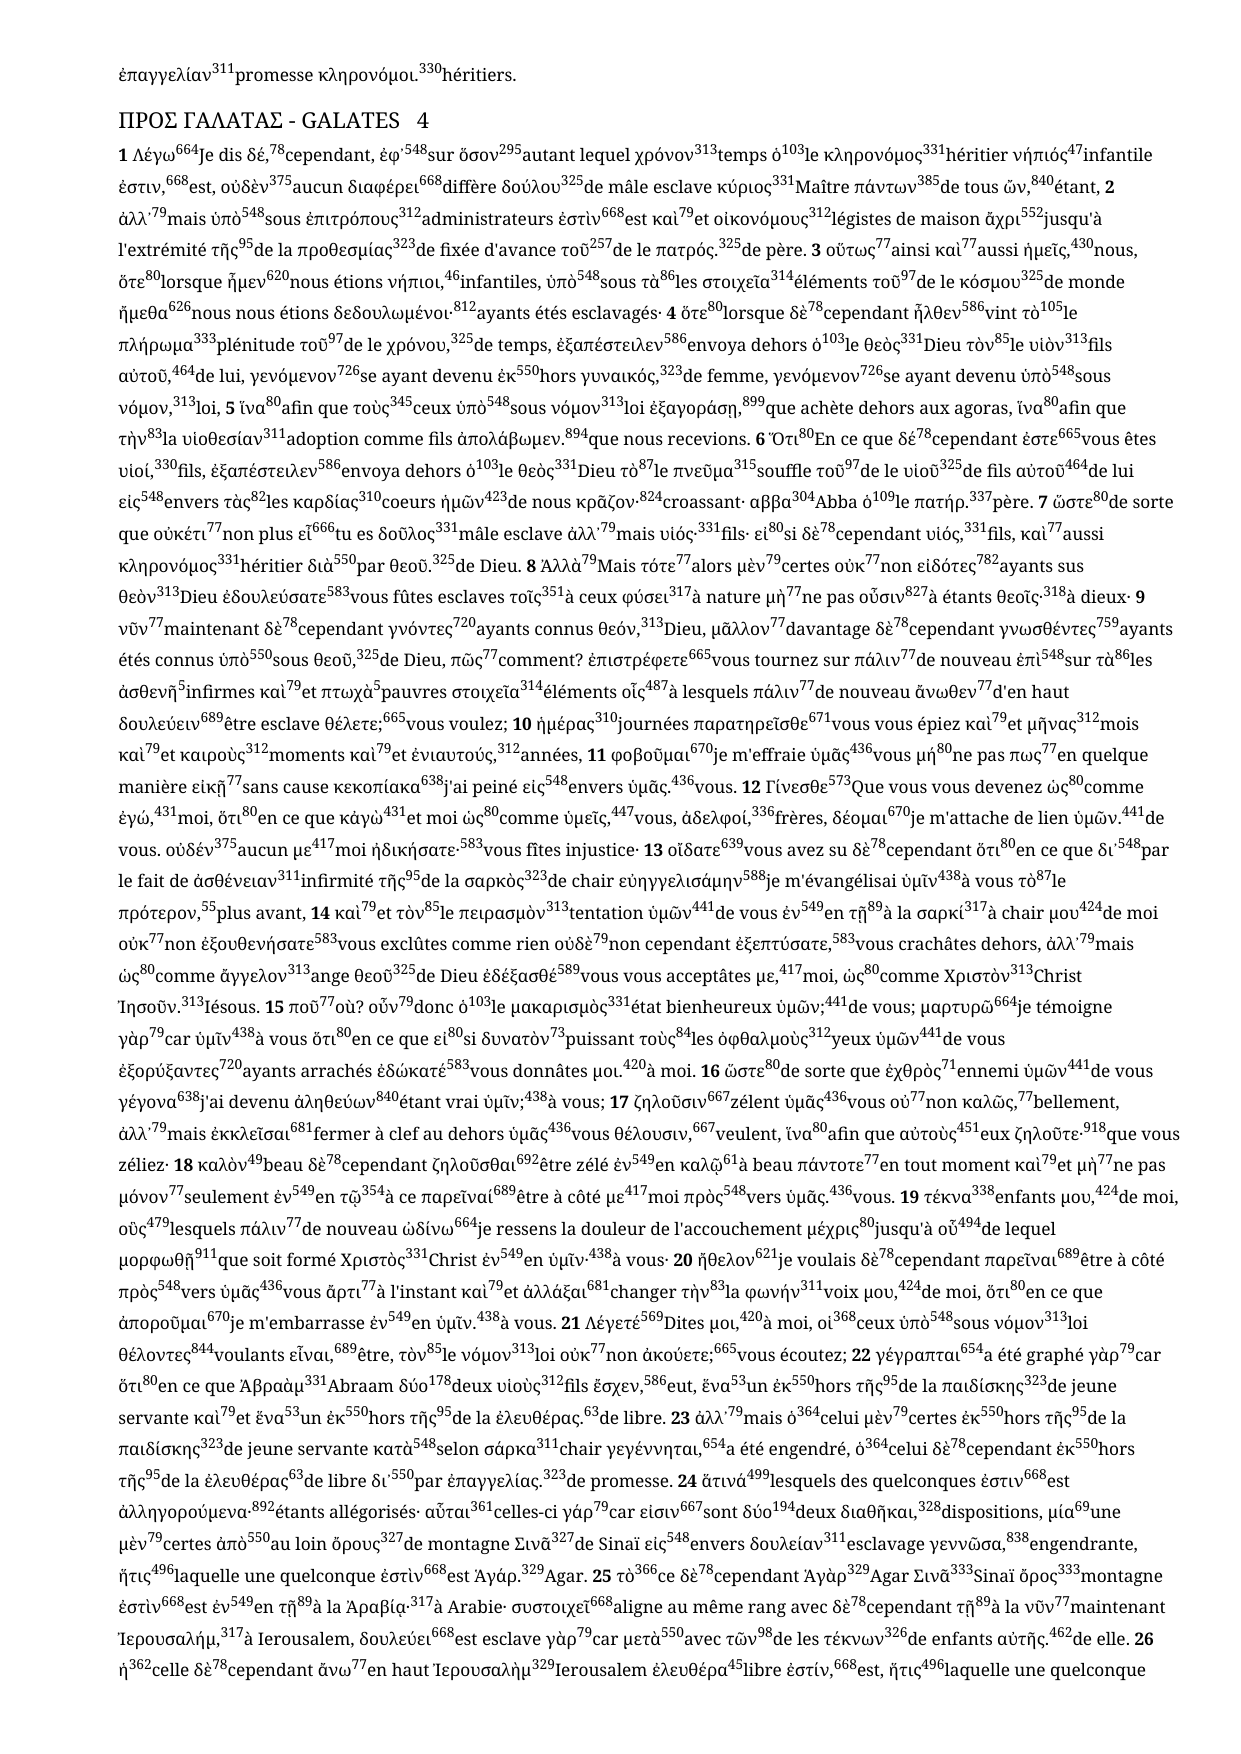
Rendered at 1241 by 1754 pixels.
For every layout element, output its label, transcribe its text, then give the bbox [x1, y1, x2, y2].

text 1 Λέγω664Je dis δέ,78cependant, ἐφ᾽548sur ὅσον295autant lequel χρόνον313temps ὁ103le κληρονόμος331héritier νήπιός47infantile ἐστιν,668est, οὐδὲν375aucun διαφέρει668diffère δούλου325de mâle esclave κύριος331Maître πάντων385de tous ὤν,840étant, 2 ἀλλ᾽79mais ὑπὸ548sous ἐπιτρόπους312administrateurs ἐστὶν668est καὶ79et οἰκονόμους312légistes de maison ἄχρι552jusqu'à l'extrémité τῆς95de la προθεσμίας323de fixée d'avance τοῦ257de le πατρός.325de père. 3 οὕτως77ainsi καὶ77aussi ἡμεῖς,430nous, ὅτε80lorsque ἦμεν620nous étions νήπιοι,46infantiles, ὑπὸ548sous τὰ86les στοιχεῖα314éléments τοῦ97de le κόσμου325de monde ἤμεθα626nous nous étions δεδουλωμένοι·812ayants étés esclavagés· 4 ὅτε80lorsque δὲ78cependant ἦλθεν586vint τὸ105le πλήρωμα333plénitude τοῦ97de le χρόνου,325de temps, ἐξαπέστειλεν586envoya dehors ὁ103le θεὸς331Dieu τὸν85le υἱὸν313fils αὐτοῦ,464de lui, γενόμενον726se ayant devenu ἐκ550hors γυναικός,323de femme, γενόμενον726se ayant devenu ὑπὸ548sous νόμον,313loi, 5 ἵνα80afin que τοὺς345ceux ὑπὸ548sous νόμον313loi ἐξαγοράσῃ,899que achète dehors aux agoras, ἵνα80afin que τὴν83la υἱοθεσίαν311adoption comme fils ἀπολάβωμεν.894que nous recevions. 6 Ὅτι80En ce que δέ78cependant ἐστε665vous êtes υἱοί,330fils, ἐξαπέστειλεν586envoya dehors ὁ103le θεὸς331Dieu τὸ87le πνεῦμα315souffle τοῦ97de le υἱοῦ325de fils αὐτοῦ464de lui εἰς548envers τὰς82les καρδίας310coeurs ἡμῶν423de nous κρᾶζον·824croassant· αββα304Abba ὁ109le πατήρ.337père. 7 ὥστε80de sorte que οὐκέτι77non plus εἶ666tu es δοῦλος331mâle esclave ἀλλ᾽79mais υἱός·331fils· εἰ80si δὲ78cependant υἱός,331fils, καὶ77aussi κληρονόμος331héritier διὰ550par θεοῦ.325de Dieu. 8 Ἀλλὰ79Mais τότε77alors μὲν79certes οὐκ77non εἰδότες782ayants sus θεὸν313Dieu ἐδουλεύσατε583vous fûtes esclaves τοῖς351à ceux φύσει317à nature μὴ77ne pas οὖσιν827à étants θεοῖς·318à dieux· 9 νῦν77maintenant δὲ78cependant γνόντες720ayants connus θεόν,313Dieu, μᾶλλον77davantage δὲ78cependant γνωσθέντες759ayants étés connus ὑπὸ550sous θεοῦ,325de Dieu, πῶς77comment? ἐπιστρέφετε665vous tournez sur πάλιν77de nouveau ἐπὶ548sur τὰ86les ἀσθενῆ5infirmes καὶ79et πτωχὰ5pauvres στοιχεῖα314éléments οἷς487à lesquels πάλιν77de nouveau ἄνωθεν77d'en haut δουλεύειν689être esclave θέλετε;665vous voulez; 10 ἡμέρας310journées παρατηρεῖσθε671vous vous épiez καὶ79et μῆνας312mois καὶ79et καιροὺς312moments καὶ79et ἐνιαυτούς,312années, 11 φοβοῦμαι670je m'effraie ὑμᾶς436vous μή80ne pas πως77en quelque manière εἰκῇ77sans cause κεκοπίακα638j'ai peiné εἰς548envers ὑμᾶς.436vous. 12 Γίνεσθε573Que vous vous devenez ὡς80comme ἐγώ,431moi, ὅτι80en ce que κἀγὼ431et moi ὡς80comme ὑμεῖς,447vous, ἀδελφοί,336frères, δέομαι670je m'attache de lien ὑμῶν.441de vous. οὐδέν375aucun με417moi ἠδικήσατε·583vous fîtes injustice· 13 οἴδατε639vous avez su δὲ78cependant ὅτι80en ce que δι᾽548par le fait de ἀσθένειαν311infirmité τῆς95de la σαρκὸς323de chair εὐηγγελισάμην588je m'évangélisai ὑμῖν438à vous τὸ87le πρότερον,55plus avant, 14 καὶ79et τὸν85le πειρασμὸν313tentation ὑμῶν441de vous ἐν549en τῇ89à la σαρκί317à chair μου424de moi οὐκ77non ἐξουθενήσατε583vous exclûtes comme rien οὐδὲ79non cependant ἐξεπτύσατε,583vous crachâtes dehors, ἀλλ᾽79mais ὡς80comme ἄγγελον313ange θεοῦ325de Dieu ἐδέξασθέ589vous vous acceptâtes με,417moi, ὡς80comme Χριστὸν313Christ Ἰησοῦν.313Iésous. 15 ποῦ77où? οὖν79donc ὁ103le μακαρισμὸς331état bienheureux ὑμῶν;441de vous; μαρτυρῶ664je témoigne γὰρ79car ὑμῖν438à vous ὅτι80en ce que εἰ80si δυνατὸν73puissant τοὺς84les ὀφθαλμοὺς312yeux ὑμῶν441de vous ἐξορύξαντες720ayants arrachés ἐδώκατέ583vous donnâtes μοι.420à moi. 16 ὥστε80de sorte que ἐχθρὸς71ennemi ὑμῶν441de vous γέγονα638j'ai devenu ἀληθεύων840étant vrai ὑμῖν;438à vous; 17 ζηλοῦσιν667zélent ὑμᾶς436vous οὐ77non καλῶς,77bellement, ἀλλ᾽79mais ἐκκλεῖσαι681fermer à clef au dehors ὑμᾶς436vous θέλουσιν,667veulent, ἵνα80afin que αὐτοὺς451eux ζηλοῦτε·918que vous zéliez· 18 καλὸν49beau δὲ78cependant ζηλοῦσθαι692être zélé ἐν549en καλῷ61à beau πάντοτε77en tout moment καὶ79et μὴ77ne pas μόνον77seulement ἐν549en τῷ354à ce παρεῖναί689être à côté με417moi πρὸς548vers ὑμᾶς.436vous. 19 τέκνα338enfants μου,424de moi, οὓς479lesquels πάλιν77de nouveau ὠδίνω664je ressens la douleur de l'accouchement μέχρις80jusqu'à οὗ494de lequel μορφωθῇ911que soit formé Χριστὸς331Christ ἐν549en ὑμῖν·438à vous· 20 ἤθελον621je voulais δὲ78cependant παρεῖναι689être à côté πρὸς548vers ὑμᾶς436vous ἄρτι77à l'instant καὶ79et ἀλλάξαι681changer τὴν83la φωνήν311voix μου,424de moi, ὅτι80en ce que ἀποροῦμαι670je m'embarrasse ἐν549en ὑμῖν.438à vous. 21 Λέγετέ569Dites μοι,420à moi, οἱ368ceux ὑπὸ548sous νόμον313loi θέλοντες844voulants εἶναι,689être, τὸν85le νόμον313loi οὐκ77non ἀκούετε;665vous écoutez; 22 γέγραπται654a été graphé γὰρ79car ὅτι80en ce que Ἀβραὰμ331Abraam δύο178deux υἱοὺς312fils ἔσχεν,586eut, ἕνα53un ἐκ550hors τῆς95de la παιδίσκης323de jeune servante καὶ79et ἕνα53un ἐκ550hors τῆς95de la ἐλευθέρας.63de libre. 23 ἀλλ᾽79mais ὁ364celui μὲν79certes ἐκ550hors τῆς95de la παιδίσκης323de jeune servante κατὰ548selon σάρκα311chair γεγέννηται,654a été engendré, ὁ364celui δὲ78cependant ἐκ550hors τῆς95de la ἐλευθέρας63de libre δι᾽550par ἐπαγγελίας.323de promesse. 24 ἅτινά499lesquels des quelconques ἐστιν668est ἀλληγορούμενα·892étants allégorisés· αὗται361celles-ci γάρ79car εἰσιν667sont δύο194deux διαθῆκαι,328dispositions, μία69une μὲν79certes ἀπὸ550au loin ὄρους327de montagne Σινᾶ327de Sinaï εἰς548envers δουλείαν311esclavage γεννῶσα,838engendrante, ἥτις496laquelle une quelconque ἐστὶν668est Ἁγάρ.329Agar. 25 τὸ366ce δὲ78cependant Ἁγὰρ329Agar Σινᾶ333Sinaï ὄρος333montagne ἐστὶν668est ἐν549en τῇ89à la Ἀραβίᾳ·317à Arabie· συστοιχεῖ668aligne au même rang avec δὲ78cependant τῇ89à la νῦν77maintenant Ἰερουσαλήμ,317à Ierousalem, δουλεύει668est esclave γὰρ79car μετὰ550avec τῶν98de les τέκνων326de enfants αὐτῆς.462de elle. 26 ἡ362celle δὲ78cependant ἄνω77en haut Ἰερουσαλὴμ329Ierousalem ἐλευθέρα45libre ἐστίν,668est, ἥτις496laquelle une quelconque ἐστὶν668est μήτηρ329mère ἡμῶν·423de nous· 27 γέγραπται654a été graphé γάρ·79car· εὐφράνθητι,563sois réjoui, στεῖρα74stérile ἡ367celle οὐ77non τίκτουσα,843enfantante, ῥῆξον554fracasse καὶ79et βόησον,554beugle, ἡ367celle οὐκ77non ὠδίνουσα·843ressentante la douleur de l'accouchement· ὅτι80en ce que πολλὰ391nombreux τὰ104les τέκνα332enfants τῆς95de la ἐρήμου63de déserte μᾶλλον77davantage ἢ79ou τῆς356de celle ἐχούσης832de ayante τὸν85le ἄνδρα.313homme. 28 Ὑμεῖς447Vous δέ,78cependant, ἀδελφοί,336frères, κατὰ548selon Ἰσαὰκ313Isaak ἐπαγγελίας323de promesse τέκνα332enfants ἐστέ.665vous êtes. 29 ἀλλ᾽79mais ὥσπερ80comme certes τότε77alors ὁ364celui κατὰ548selon σάρκα311chair γεννηθεὶς760ayant été engendré ἐδίωκεν625poursuivait τὸν346celui κατὰ548selon πνεῦμα,315souffle, οὕτως77ainsi καὶ77aussi νῦν.77maintenant. 30 ἀλλὰ79mais τί399quel λέγει668dit ἡ101la γραφή;329graphe; ἔκβαλε554éjecte τὴν83la παιδίσκην311jeune servante καὶ79et τὸν85le υἱὸν313fils αὐτῆς·462de elle· οὐ77non γὰρ79car μὴ77ne pas κληρονομήσει606héritera ὁ103le υἱὸς331fils τῆς95de la παιδίσκης323de jeune servante μετὰ550avec τοῦ97de le υἱοῦ325de fils τῆς95de la ἐλευθέρας.63de libre. 31 διό,79c'est pourquoi, ἀδελφοί,336frères, οὐκ77non ἐσμὲν663nous sommes παιδίσκης323de jeune servante τέκνα332enfants ἀλλὰ79mais τῆς95de la ἐλευθέρας.63de libre. [118, 139, 1181, 1682]
text ΠΡΟΣ ΓΑΛΑΤΑΣ - GALATES 4 [118, 105, 1181, 135]
